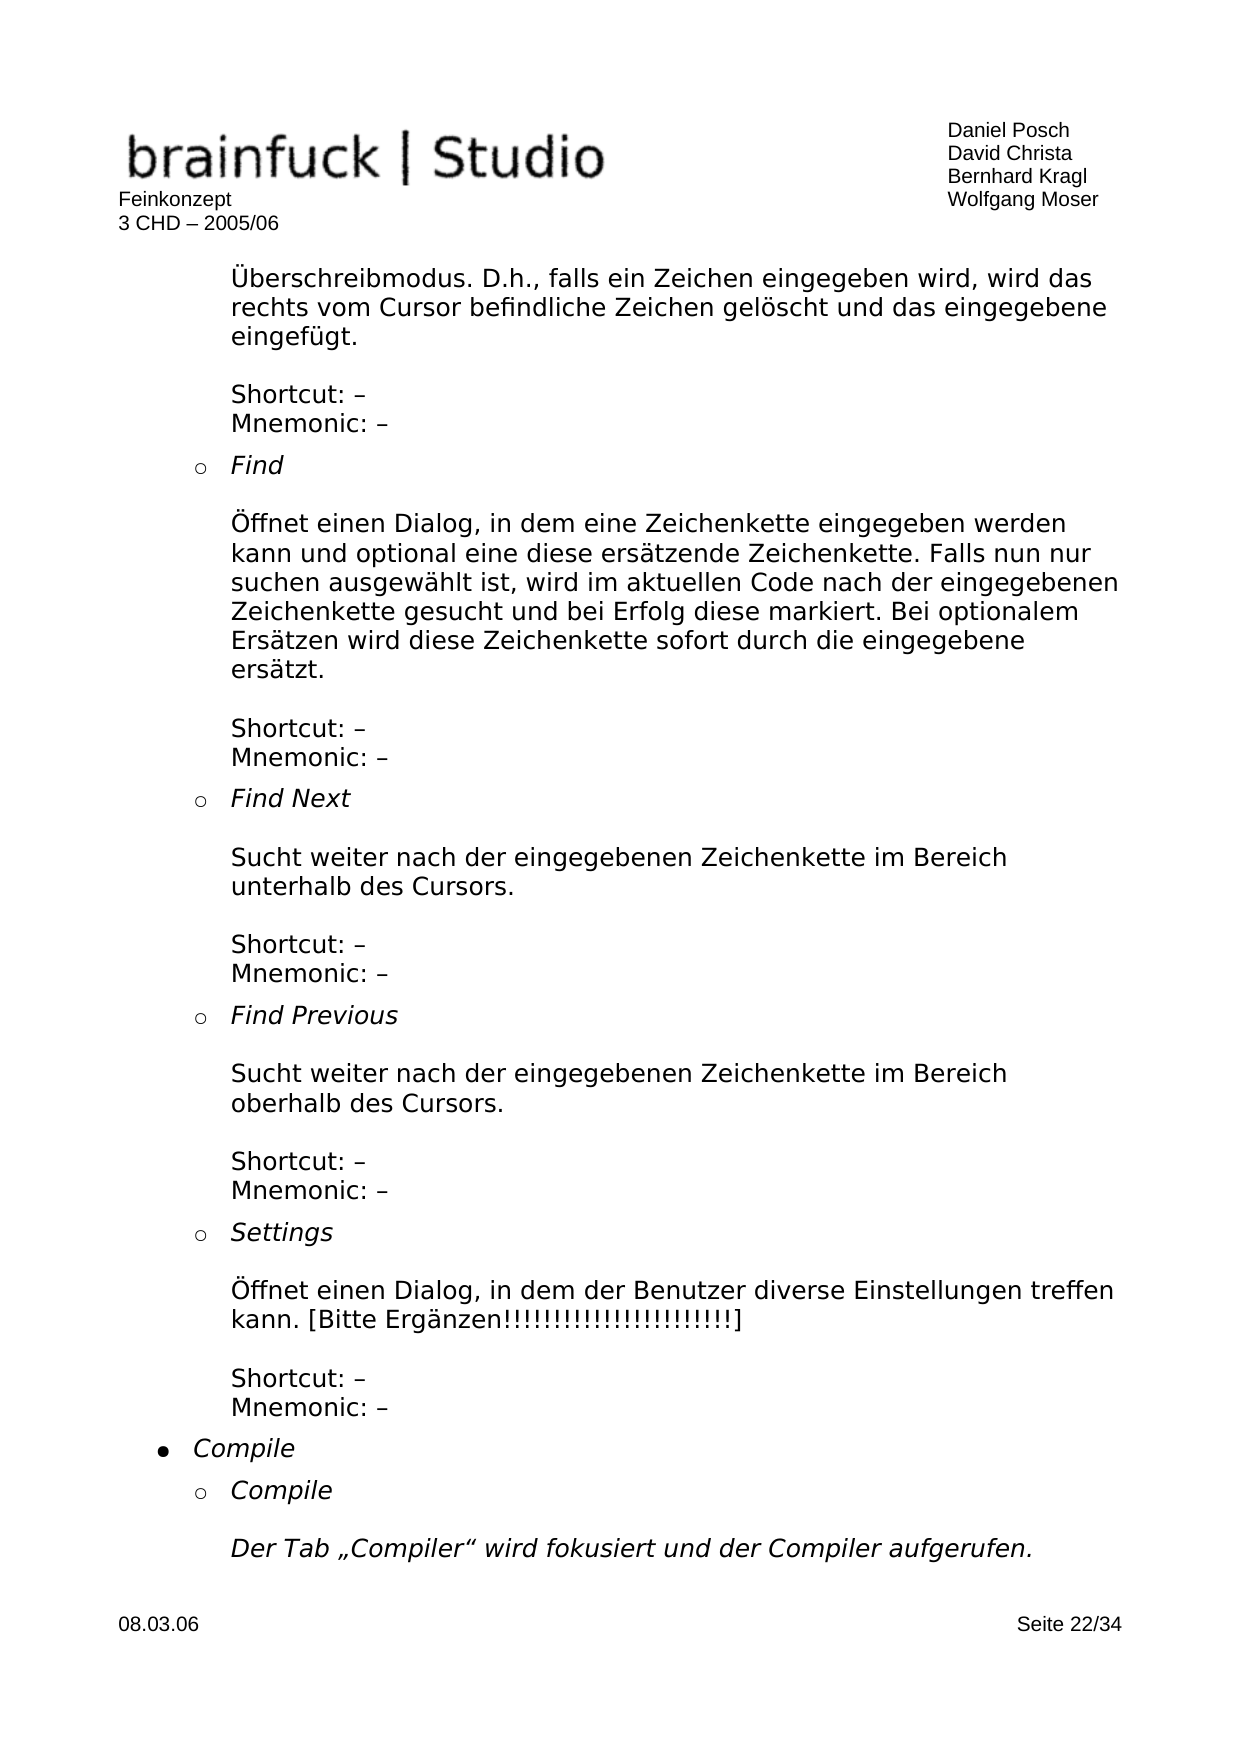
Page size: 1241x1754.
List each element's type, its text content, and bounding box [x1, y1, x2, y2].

list Settings Öffnet einen Dialog, in dem der Benutzer diverse Einstellungen treffen kann. [Bitte Ergänzen!!!!!!!!!!!!!!!!!!!!!!!] Shortcut: – Mnemonic: – [193, 1218, 1122, 1422]
picture [118, 118, 609, 187]
list Compile Der Tab „Compiler“ wird fokusiert und der Compiler aufgerufen. [193, 1476, 1122, 1564]
list Compile [156, 1434, 1122, 1464]
list Find Öffnet einen Dialog, in dem eine Zeichenkette eingegeben werden kann und optional eine diese ersätzende Zeichenkette. Falls nun nur suchen ausgewählt ist, wird im aktuellen Code nach der eingegebenen Zeichenkette gesucht und bei Erfolg diese markiert. Bei optionalem Ersätzen wird diese Zeichenkette sofort durch die eingegebene ersätzt. Shortcut: – Mnemonic: – [193, 451, 1122, 772]
list Überschreibmodus. D.h., falls ein Zeichen eingegeben wird, wird das rechts vom Cursor befindliche Zeichen gelöscht und das eingegebene eingefügt. Shortcut: – Mnemonic: – [193, 264, 1122, 439]
list Find Previous Sucht weiter nach der eingegebenen Zeichenkette im Bereich oberhalb des Cursors. Shortcut: – Mnemonic: – [193, 1001, 1122, 1205]
list Find Next Sucht weiter nach der eingegebenen Zeichenkette im Bereich unterhalb des Cursors. Shortcut: – Mnemonic: – [193, 784, 1122, 989]
